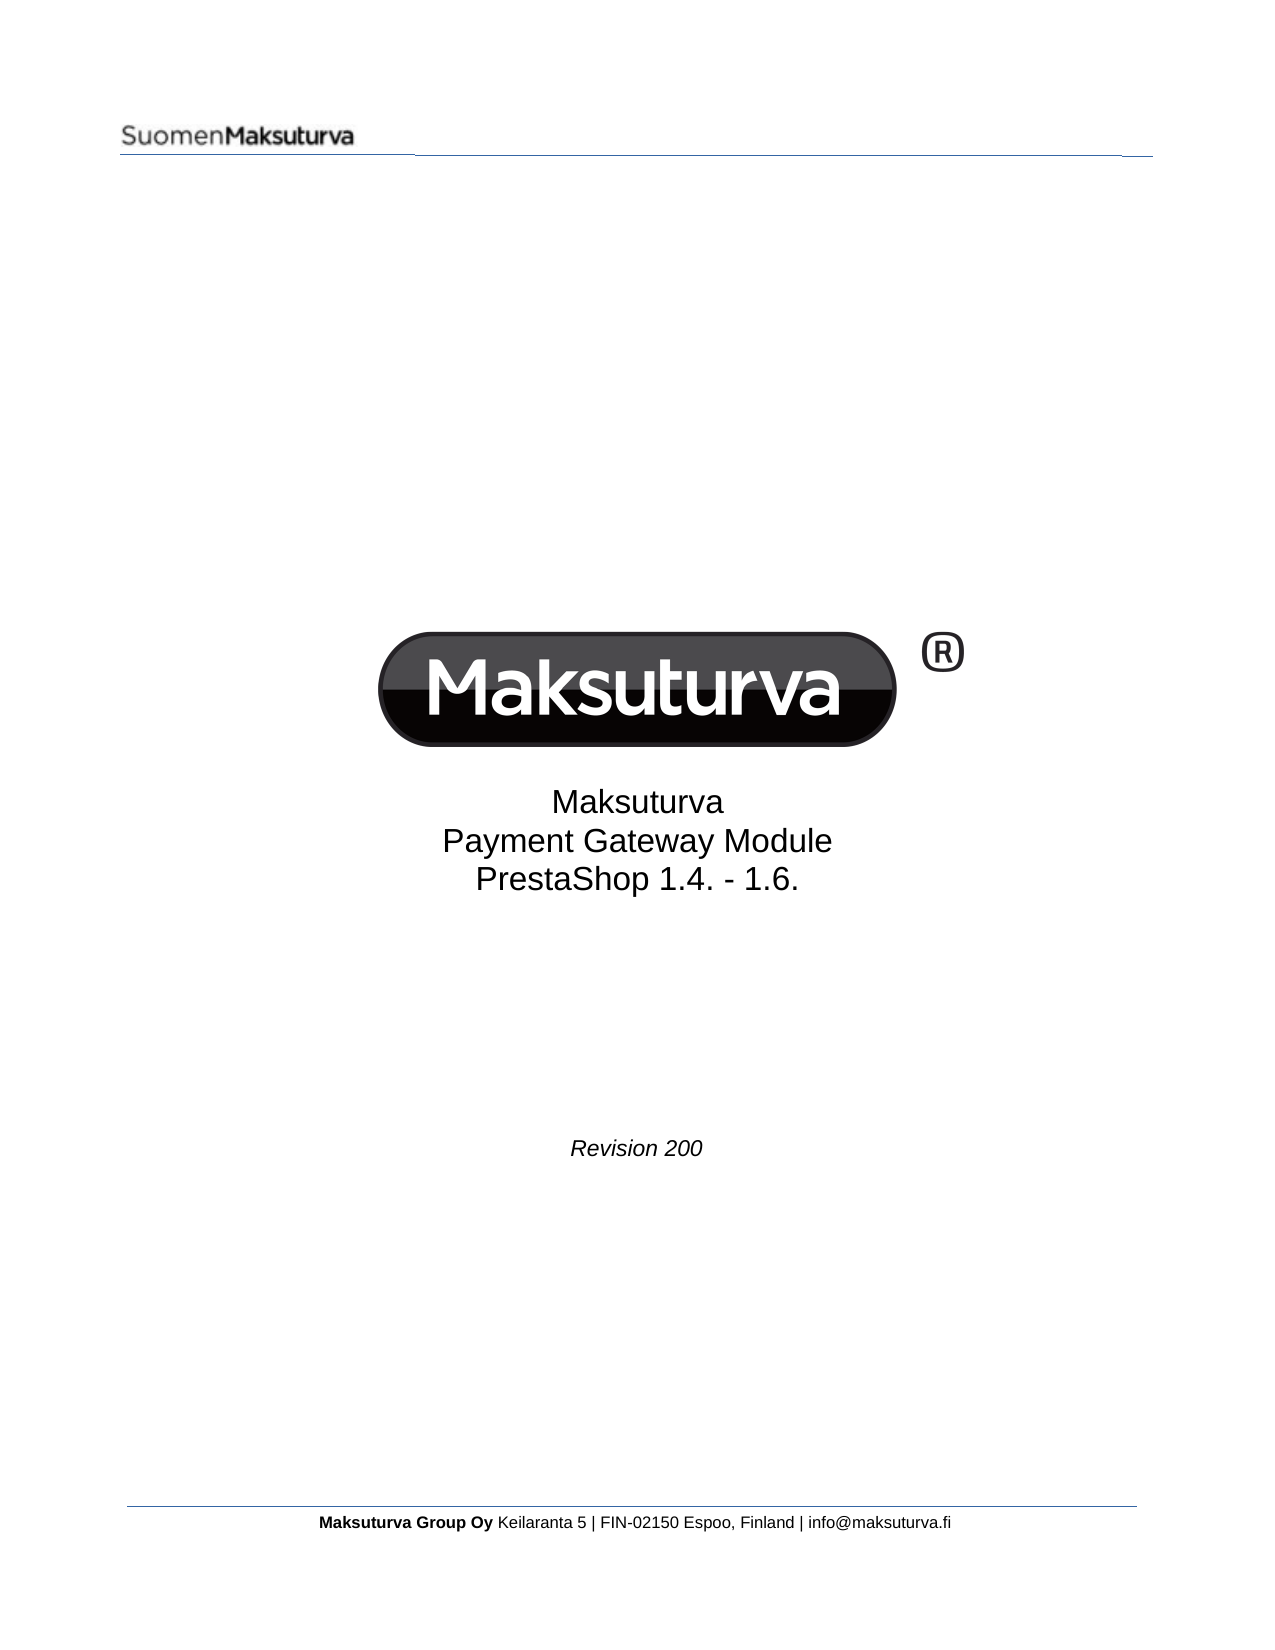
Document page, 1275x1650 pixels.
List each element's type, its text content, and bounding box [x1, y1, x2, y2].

text Maksuturva [118, 782, 1157, 821]
text Revision 200 [118, 1135, 1157, 1161]
text Payment Gateway Module [118, 821, 1157, 859]
text PrestaShop 1.4. - 1.6. [118, 859, 1157, 898]
picture [120, 124, 358, 147]
picture [306, 622, 969, 756]
